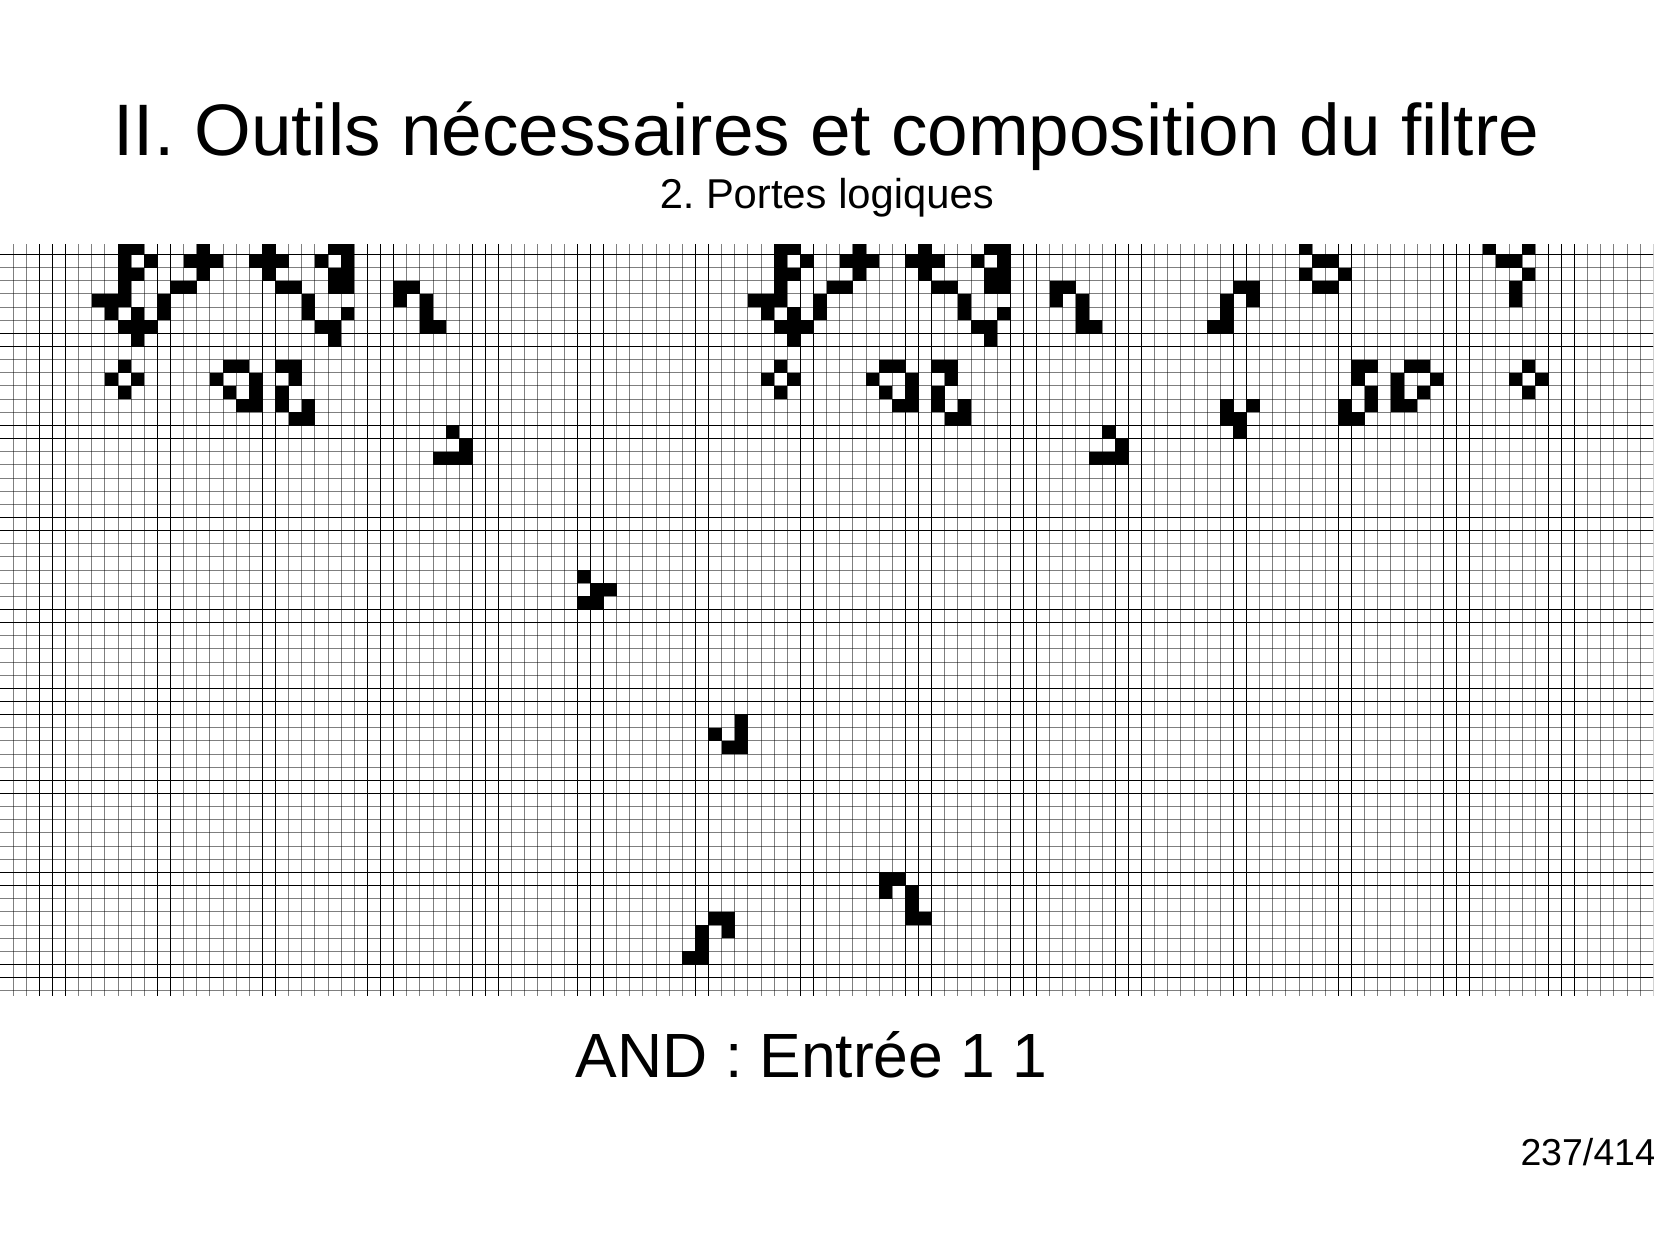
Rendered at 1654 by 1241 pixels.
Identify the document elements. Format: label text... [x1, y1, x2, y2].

picture [0, 244, 1654, 996]
title II. Outils nécessaires et composition du filtre 2. Portes logiques [82, 49, 1571, 257]
text_box AND : Entrée 1 1 [561, 1013, 1063, 1099]
text_box <number>/414 [1505, 1124, 1654, 1182]
